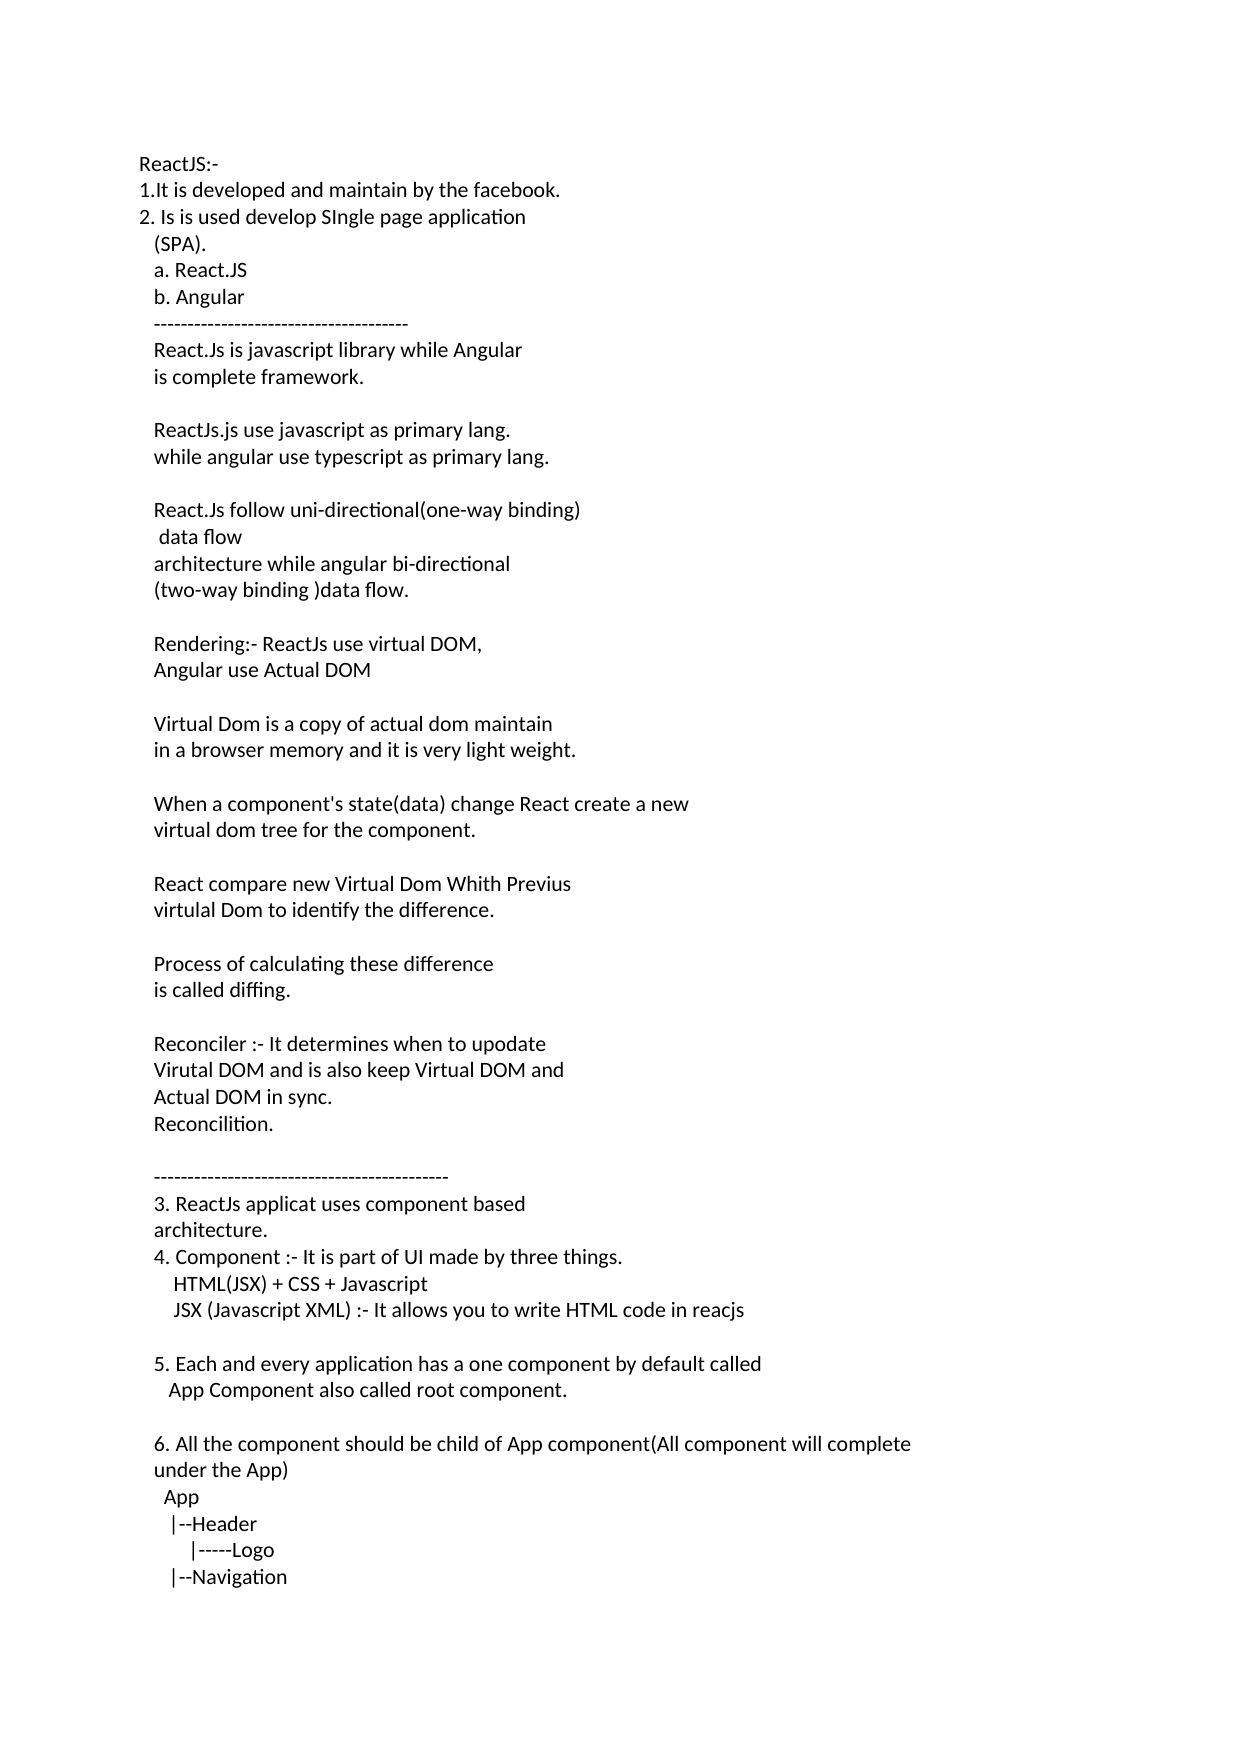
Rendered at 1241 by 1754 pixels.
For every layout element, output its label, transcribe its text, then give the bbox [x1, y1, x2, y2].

text Actual DOM in sync. [139, 1083, 1101, 1110]
text b. Angular [139, 283, 1101, 310]
text 6. All the component should be child of App component(All component will complete [139, 1430, 1101, 1457]
text architecture while angular bi-directional [139, 550, 1101, 577]
text is called diffing. [139, 977, 1101, 1003]
text Process of calculating these difference [139, 950, 1101, 977]
text virtual dom tree for the component. [139, 817, 1101, 843]
text ReactJs.js use javascript as primary lang. [139, 417, 1101, 443]
text in a browser memory and it is very light weight. [139, 737, 1101, 763]
text |--Navigation [139, 1563, 1101, 1590]
text |-----Logo [139, 1537, 1101, 1563]
text 4. Component :- It is part of UI made by three things. [139, 1243, 1101, 1270]
text a. React.JS [139, 257, 1101, 283]
text (two-way binding )data flow. [139, 577, 1101, 603]
text is complete framework. [139, 363, 1101, 390]
text HTML(JSX) + CSS + Javascript [139, 1270, 1101, 1297]
text -------------------------------------- [139, 310, 1101, 337]
text -------------------------------------------- [139, 1163, 1101, 1190]
text 2. Is is used develop SIngle page application [139, 203, 1101, 230]
text React compare new Virtual Dom Whith Previus [139, 870, 1101, 897]
text Virutal DOM and is also keep Virtual DOM and [139, 1057, 1101, 1083]
text ReactJS:- [139, 150, 1101, 177]
text data flow [139, 523, 1101, 550]
text |--Header [139, 1510, 1101, 1537]
text while angular use typescript as primary lang. [139, 443, 1101, 470]
text React.Js follow uni-directional(one-way binding) [139, 497, 1101, 523]
text App Component also called root component. [139, 1377, 1101, 1403]
text (SPA). [139, 230, 1101, 257]
text JSX (Javascript XML) :- It allows you to write HTML code in reacjs [139, 1297, 1101, 1323]
text 3. ReactJs applicat uses component based [139, 1190, 1101, 1217]
text under the App) [139, 1457, 1101, 1483]
text Reconciler :- It determines when to upodate [139, 1030, 1101, 1057]
text React.Js is javascript library while Angular [139, 337, 1101, 363]
text Angular use Actual DOM [139, 657, 1101, 683]
text 5. Each and every application has a one component by default called [139, 1350, 1101, 1377]
text Reconcilition. [139, 1110, 1101, 1137]
text When a component's state(data) change React create a new [139, 790, 1101, 817]
text Virtual Dom is a copy of actual dom maintain [139, 710, 1101, 737]
text 1.It is developed and maintain by the facebook. [139, 177, 1101, 203]
text App [139, 1483, 1101, 1510]
text architecture. [139, 1217, 1101, 1243]
text Rendering:- ReactJs use virtual DOM, [139, 630, 1101, 657]
text virtulal Dom to identify the difference. [139, 897, 1101, 923]
